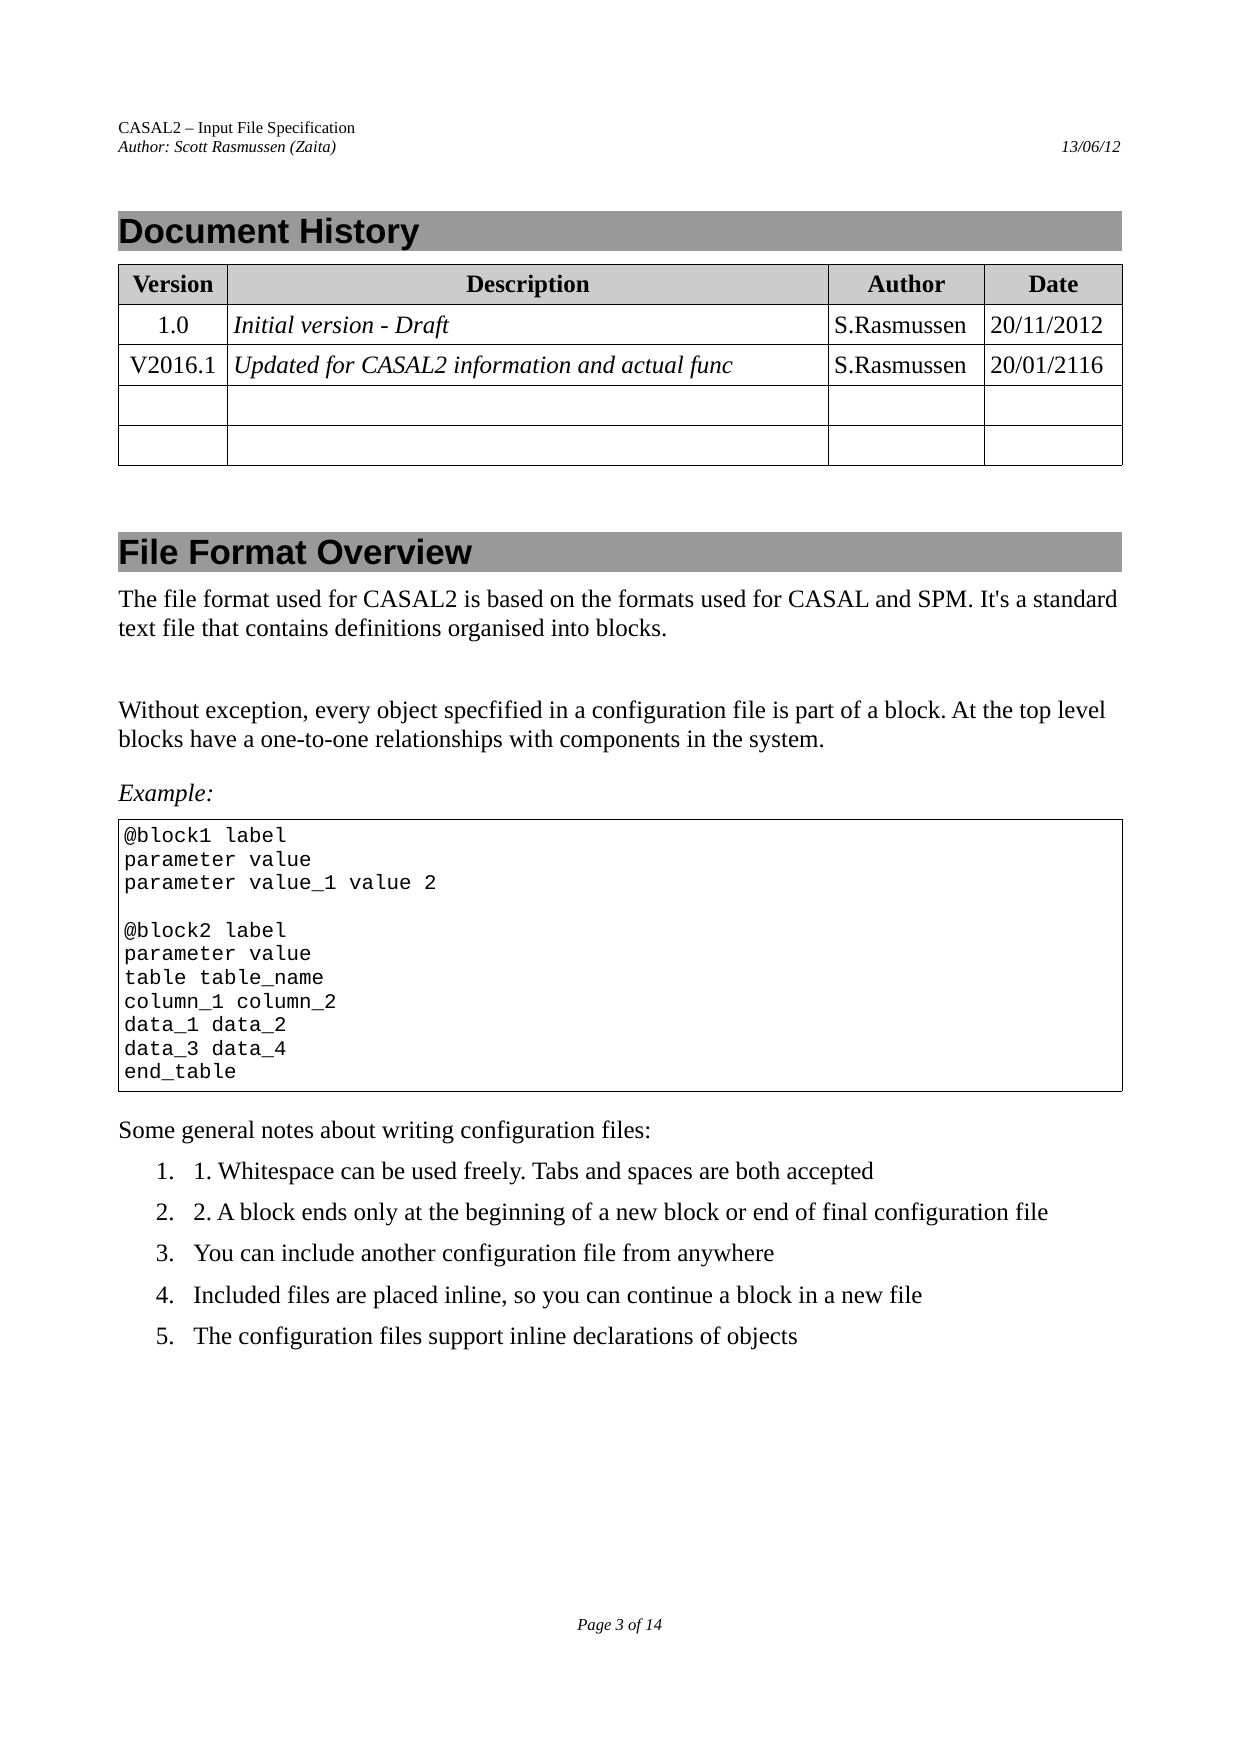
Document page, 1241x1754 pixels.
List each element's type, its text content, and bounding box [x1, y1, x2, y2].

table_cell Updated for CASAL2 information and actual func [228, 345, 828, 384]
table_header Version [119, 265, 227, 304]
table_cell [228, 386, 828, 425]
subtitle File Format Overview [118, 532, 1122, 572]
list You can include another configuration file from anywhere [156, 1238, 1122, 1267]
text Example: [118, 778, 1122, 807]
table_cell Initial version - Draft [228, 305, 828, 344]
table_cell 1.0 [119, 305, 227, 344]
table_cell [119, 386, 227, 425]
list 2. A block ends only at the beginning of a new block or end of final configuration file [156, 1197, 1122, 1226]
table_cell [829, 386, 984, 425]
table_header Author [829, 265, 984, 304]
list 1. Whitespace can be used freely. Tabs and spaces are both accepted [156, 1156, 1122, 1185]
table_header Date [985, 265, 1122, 304]
subtitle Document History [118, 211, 1122, 251]
list Included files are placed inline, so you can continue a block in a new file [156, 1280, 1122, 1308]
table_cell S.Rasmussen [829, 345, 984, 384]
table_header @block1 label parameter value parameter value_1 value 2 @block2 label parameter value table table_name column_1 column_2 data_1 data_2 data_3 data_4 end_table [119, 820, 1122, 1091]
table_cell 20/01/2116 [985, 345, 1122, 384]
text Some general notes about writing configuration files: [118, 1115, 1122, 1143]
table_cell [119, 426, 227, 465]
table_cell [985, 386, 1122, 425]
list The configuration files support inline declarations of objects [156, 1321, 1122, 1350]
table_cell [829, 426, 984, 465]
table_cell 20/11/2012 [985, 305, 1122, 344]
table_cell [228, 426, 828, 465]
text Without exception, every object specfified in a configuration file is part of a block. At the top level blocks have a one-to-one relationships with components in the system. [118, 696, 1122, 753]
table_cell S.Rasmussen [829, 305, 984, 344]
table_cell [985, 426, 1122, 465]
table_cell V2016.1 [119, 345, 227, 384]
table_header Description [228, 265, 828, 304]
text The file format used for CASAL2 is based on the formats used for CASAL and SPM. It's a standard text file that contains definitions organised into blocks. [118, 584, 1122, 642]
